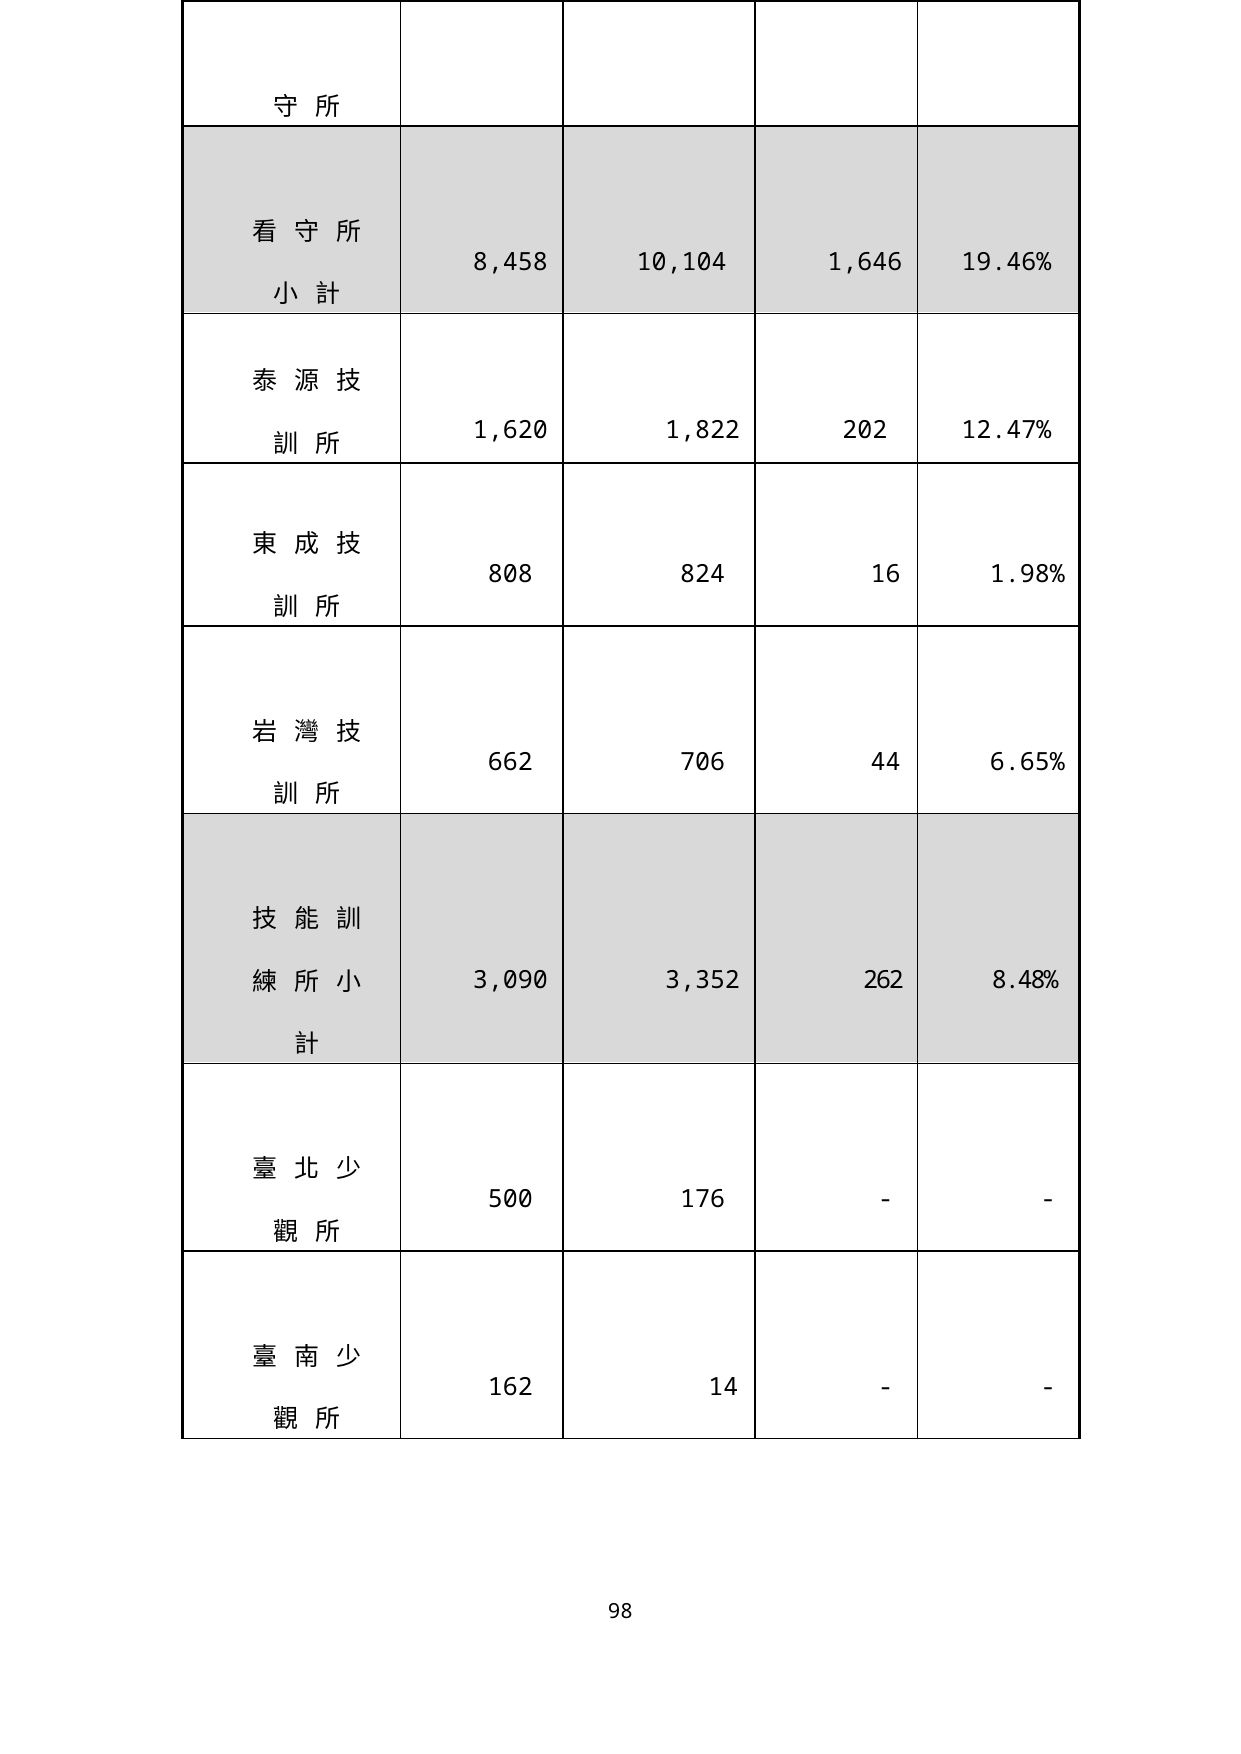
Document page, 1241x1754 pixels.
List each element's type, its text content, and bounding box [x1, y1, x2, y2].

table_cell 臺南少觀所 [184, 1252, 400, 1437]
table_cell 8.48% [918, 814, 1078, 1062]
table_cell 3,352 [564, 814, 754, 1062]
table_cell 3,090 [401, 814, 562, 1062]
table_cell 臺北少觀所 [184, 1064, 400, 1250]
table_cell - [756, 1064, 917, 1250]
table_cell 202 [756, 314, 917, 462]
table_cell 176 [564, 1064, 754, 1250]
table_cell 看守所小計 [184, 127, 400, 312]
table_cell 東成技訓所 [184, 464, 400, 625]
table_cell 1.98% [918, 464, 1078, 625]
table_cell - [918, 1252, 1078, 1437]
table_cell 泰源技訓所 [184, 314, 400, 462]
table_cell 1,646 [756, 127, 917, 312]
table_cell 12.47% [918, 314, 1078, 462]
table_cell 技能訓練所小計 [184, 814, 400, 1062]
table_cell 808 [401, 464, 562, 625]
table_cell 44 [756, 627, 917, 812]
table_cell - [918, 1064, 1078, 1250]
table_cell 824 [564, 464, 754, 625]
table_cell 706 [564, 627, 754, 812]
table_cell 8,458 [401, 127, 562, 312]
table_cell [401, 2, 562, 125]
table_cell 162 [401, 1252, 562, 1437]
table_cell 16 [756, 464, 917, 625]
table_cell 6.65% [918, 627, 1078, 812]
table_cell [756, 2, 917, 125]
table_cell 19.46% [918, 127, 1078, 312]
table_cell 1,620 [401, 314, 562, 462]
table_cell 岩灣技訓所 [184, 627, 400, 812]
table_cell 14 [564, 1252, 754, 1437]
table_cell [918, 2, 1078, 125]
table_cell - [756, 1252, 917, 1437]
table_cell 500 [401, 1064, 562, 1250]
table_cell 守所 [184, 2, 400, 125]
table_cell [564, 2, 754, 125]
table_cell 662 [401, 627, 562, 812]
table_cell 10,104 [564, 127, 754, 312]
table_cell 1,822 [564, 314, 754, 462]
table_cell 262 [756, 814, 917, 1062]
